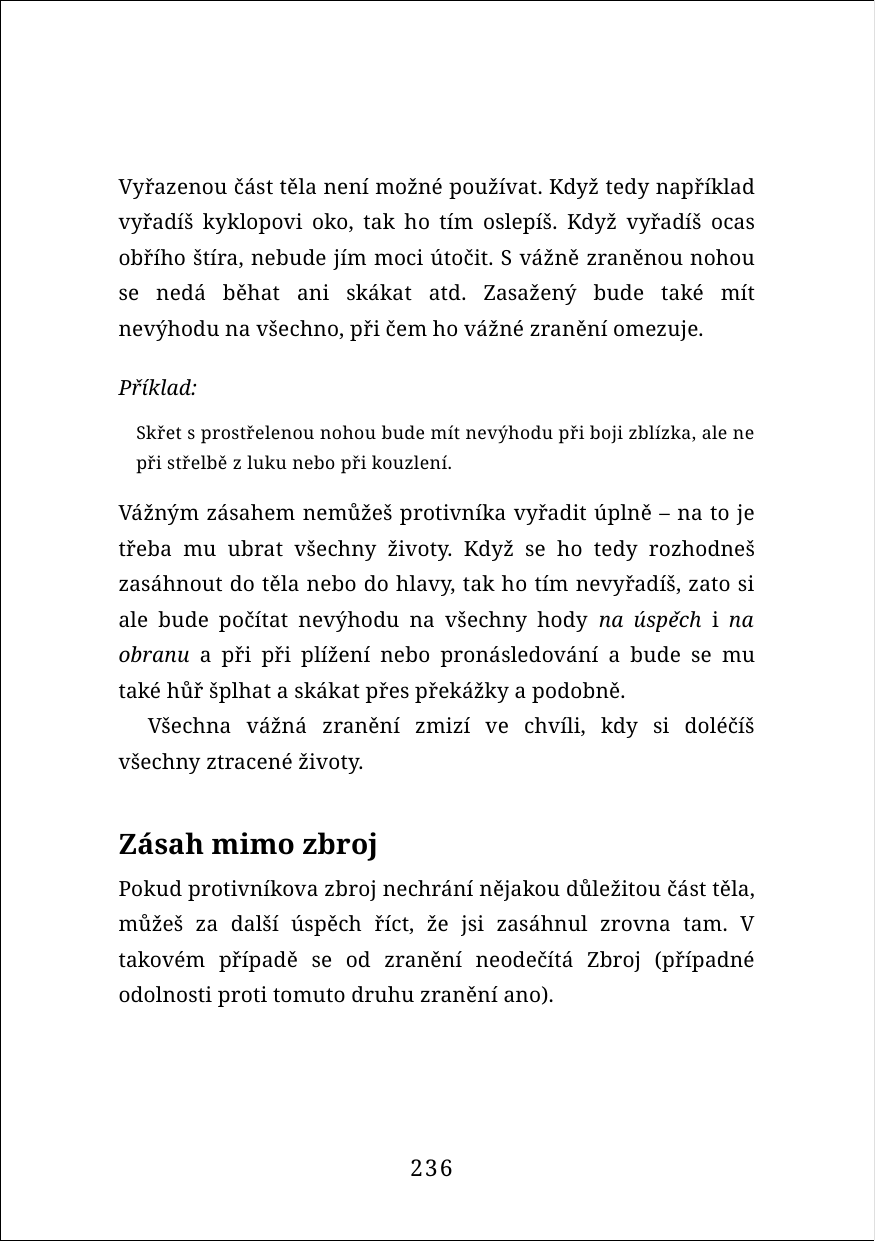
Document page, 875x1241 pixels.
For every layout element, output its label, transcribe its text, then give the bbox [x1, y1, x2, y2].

text Pokud protivníkova zbroj nechrání nějakou důležitou část těla, můžeš za další úspěch říct, že jsi zasáhnul zrovna tam. V takovém případě se od zranění neodečítá Zbroj (případné odolnosti proti tomuto druhu zranění ano). [118, 874, 756, 1009]
text Příklad: [118, 373, 756, 401]
subtitle Zásah mimo zbroj [118, 824, 756, 862]
text Skřet s prostřelenou nohou bude mít nevýhodu při boji zblízka, ale ne při střelbě z luku nebo při kouzlení. [136, 420, 756, 475]
text Vážným zásahem nemůžeš protivníka vyřadit úplně – na to je třeba mu ubrat všechny životy. Když se ho tedy rozhodneš zasáhnout do těla nebo do hlavy, tak ho tím nevyřadíš, zato si ale bude počítat nevýhodu na všechny hody na úspěch i na obranu a při při plížení nebo pronásledování a bude se mu také hůř šplhat a skákat přes překážky a podobně. Všechna vážná zranění zmizí ve chvíli, kdy si doléčíš všechny ztracené životy. [118, 498, 756, 776]
text Vyřazenou část těla není možné používat. Když tedy například vyřadíš kyklopovi oko, tak ho tím oslepíš. Když vyřadíš ocas obřího štíra, nebude jím moci útočit. S vážně zraněnou nohou se nedá běhat ani skákat atd. Zasažený bude také mít nevýhodu na všechno, při čem ho vážné zranění omezuje. [118, 172, 756, 342]
